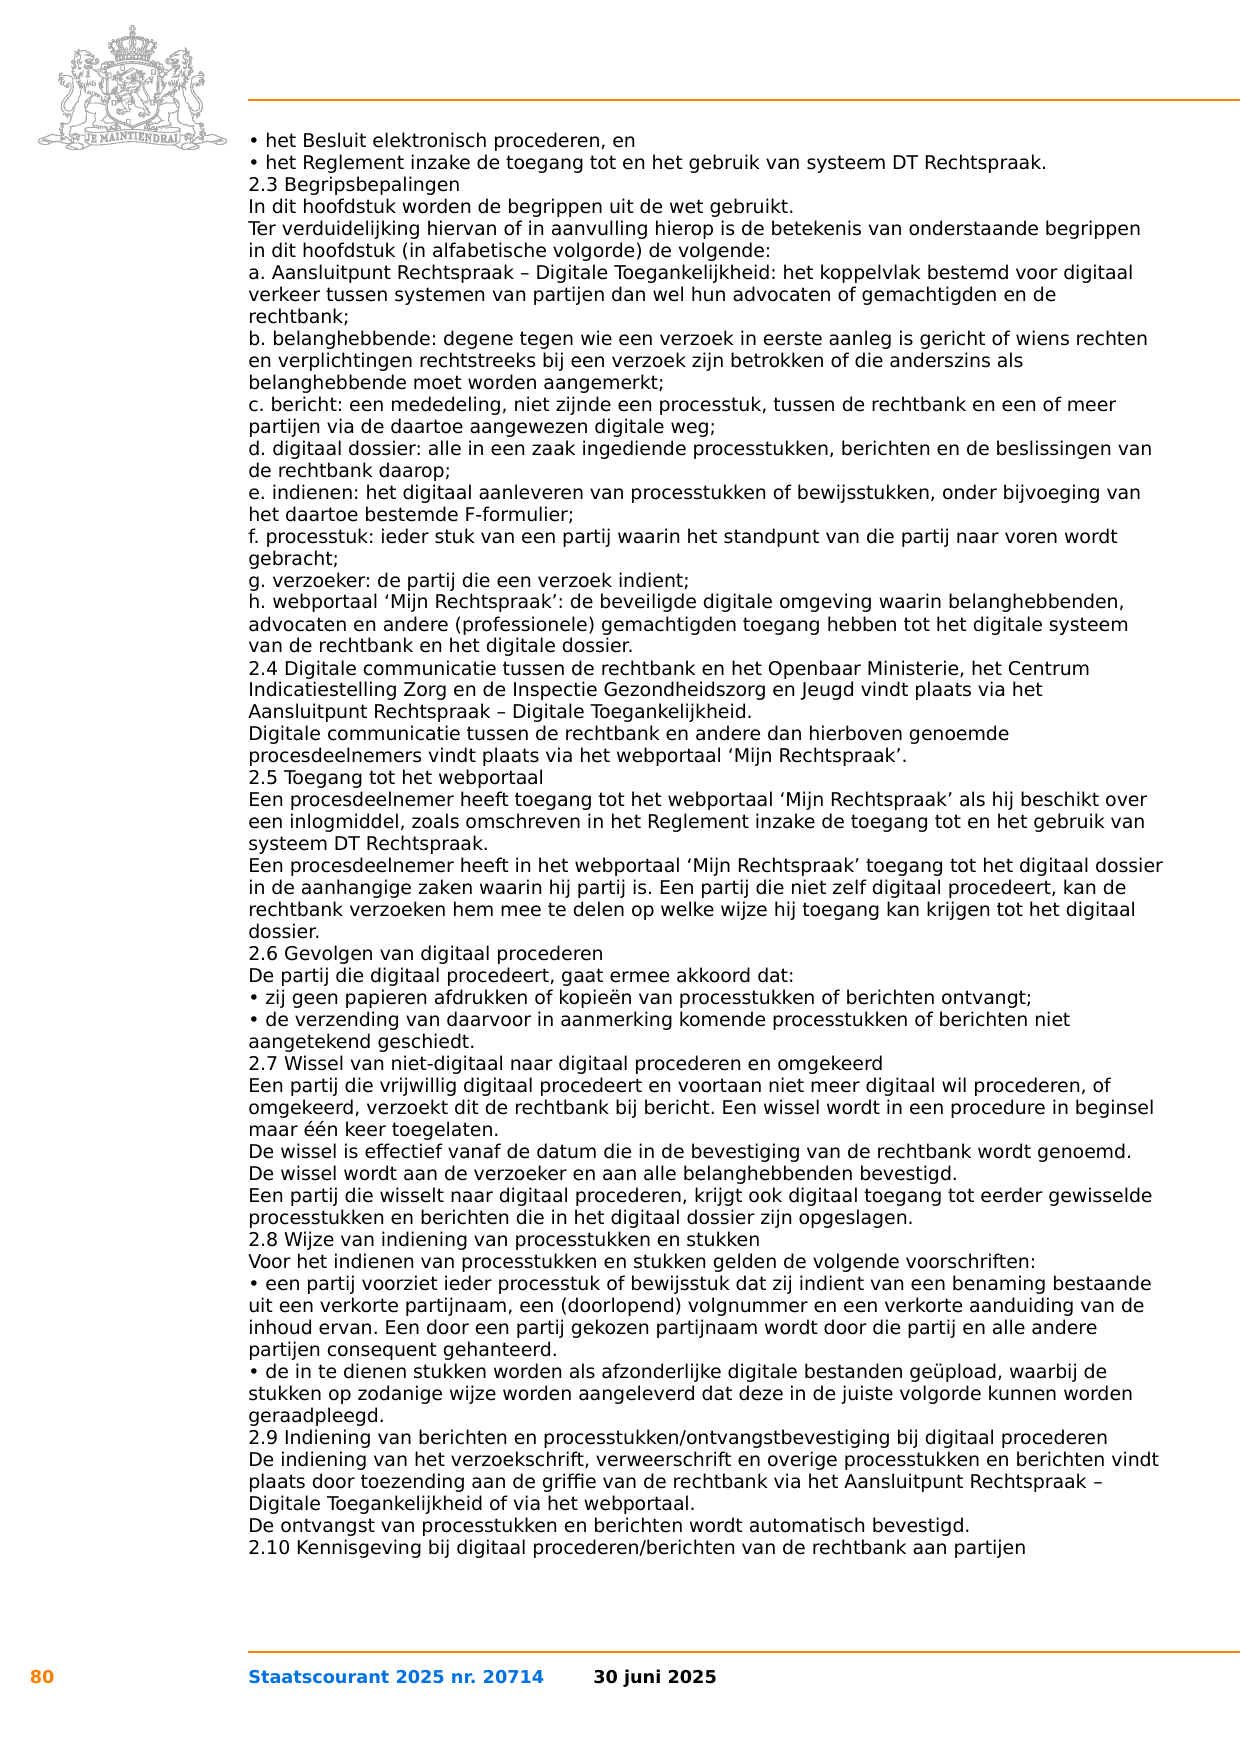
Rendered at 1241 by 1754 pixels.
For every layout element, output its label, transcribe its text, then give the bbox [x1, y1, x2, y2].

text Digitale communicatie tussen de rechtbank en andere dan hierboven genoemde procesdeelnemers vindt plaats via het webportaal ‘Mijn Rechtspraak’. [248, 723, 1163, 767]
text Een partij die vrijwillig digitaal procedeert en voortaan niet meer digitaal wil procederen, of omgekeerd, verzoekt dit de rechtbank bij bericht. Een wissel wordt in een procedure in beginsel maar één keer toegelaten. [248, 1075, 1163, 1141]
text Een partij die wisselt naar digitaal procederen, krijgt ook digitaal toegang tot eerder gewisselde processtukken en berichten die in het digitaal dossier zijn opgeslagen. [248, 1185, 1163, 1229]
text In dit hoofdstuk worden de begrippen uit de wet gebruikt. [248, 196, 1163, 218]
picture [38, 25, 227, 150]
text 2.10 Kennisgeving bij digitaal procederen/berichten van de rechtbank aan partijen [248, 1537, 1163, 1558]
text De ontvangst van processtukken en berichten wordt automatisch bevestigd. [248, 1514, 1163, 1537]
text Een procesdeelnemer heeft in het webportaal ‘Mijn Rechtspraak’ toegang tot het digitaal dossier in de aanhangige zaken waarin hij partij is. Een partij die niet zelf digitaal procedeert, kan de rechtbank verzoeken hem mee te delen op welke wijze hij toegang kan krijgen tot het digitaal dossier. [248, 855, 1163, 943]
text • het Besluit elektronisch procederen, en [248, 130, 1163, 152]
text a. Aansluitpunt Rechtspraak – Digitale Toegankelijkheid: het koppelvlak bestemd voor digitaal verkeer tussen systemen van partijen dan wel hun advocaten of gemachtigden en de rechtbank; [248, 262, 1163, 328]
text • de verzending van daarvoor in aanmerking komende processtukken of berichten niet aangetekend geschiedt. [248, 1009, 1163, 1053]
text f. processtuk: ieder stuk van een partij waarin het standpunt van die partij naar voren wordt gebracht; [248, 526, 1163, 569]
text 2.7 Wissel van niet-digitaal naar digitaal procederen en omgekeerd [248, 1053, 1163, 1075]
text e. indienen: het digitaal aanleveren van processtukken of bewijsstukken, onder bijvoeging van het daartoe bestemde F-formulier; [248, 482, 1163, 526]
text Een procesdeelnemer heeft toegang tot het webportaal ‘Mijn Rechtspraak’ als hij beschikt over een inlogmiddel, zoals omschreven in het Reglement inzake de toegang tot en het gebruik van systeem DT Rechtspraak. [248, 789, 1163, 855]
text Voor het indienen van processtukken en stukken gelden de volgende voorschriften: [248, 1251, 1163, 1273]
text De indiening van het verzoekschrift, verweerschrift en overige processtukken en berichten vindt plaats door toezending aan de griffie van de rechtbank via het Aansluitpunt Rechtspraak – Digitale Toegankelijkheid of via het webportaal. [248, 1449, 1163, 1514]
text c. bericht: een mededeling, niet zijnde een processtuk, tussen de rechtbank en een of meer partijen via de daartoe aangewezen digitale weg; [248, 394, 1163, 438]
text De partij die digitaal procedeert, gaat ermee akkoord dat: [248, 965, 1163, 987]
text • het Reglement inzake de toegang tot en het gebruik van systeem DT Rechtspraak. [248, 152, 1163, 174]
text 2.9 Indiening van berichten en processtukken/ontvangstbevestiging bij digitaal procederen [248, 1427, 1163, 1449]
text h. webportaal ‘Mijn Rechtspraak’: de beveiligde digitale omgeving waarin belanghebbenden, advocaten en andere (professionele) gemachtigden toegang hebben tot het digitale systeem van de rechtbank en het digitale dossier. [248, 591, 1163, 657]
text Ter verduidelijking hiervan of in aanvulling hierop is de betekenis van onderstaande begrippen in dit hoofdstuk (in alfabetische volgorde) de volgende: [248, 218, 1163, 262]
text b. belanghebbende: degene tegen wie een verzoek in eerste aanleg is gericht of wiens rechten en verplichtingen rechtstreeks bij een verzoek zijn betrokken of die anderszins als belanghebbende moet worden aangemerkt; [248, 328, 1163, 394]
text • de in te dienen stukken worden als afzonderlijke digitale bestanden geüpload, waarbij de stukken op zodanige wijze worden aangeleverd dat deze in de juiste volgorde kunnen worden geraadpleegd. [248, 1361, 1163, 1427]
text g. verzoeker: de partij die een verzoek indient; [248, 569, 1163, 591]
text 2.6 Gevolgen van digitaal procederen [248, 943, 1163, 965]
text 2.3 Begripsbepalingen [248, 174, 1163, 196]
text d. digitaal dossier: alle in een zaak ingediende processtukken, berichten en de beslissingen van de rechtbank daarop; [248, 438, 1163, 482]
text 2.4 Digitale communicatie tussen de rechtbank en het Openbaar Ministerie, het Centrum Indicatiestelling Zorg en de Inspectie Gezondheidszorg en Jeugd vindt plaats via het Aansluitpunt Rechtspraak – Digitale Toegankelijkheid. [248, 657, 1163, 723]
text • zij geen papieren afdrukken of kopieën van processtukken of berichten ontvangt; [248, 987, 1163, 1009]
text 2.8 Wijze van indiening van processtukken en stukken [248, 1229, 1163, 1251]
text De wissel is effectief vanaf de datum die in de bevestiging van de rechtbank wordt genoemd. De wissel wordt aan de verzoeker en aan alle belanghebbenden bevestigd. [248, 1141, 1163, 1185]
text 2.5 Toegang tot het webportaal [248, 767, 1163, 789]
text • een partij voorziet ieder processtuk of bewijsstuk dat zij indient van een benaming bestaande uit een verkorte partijnaam, een (doorlopend) volgnummer en een verkorte aanduiding van de inhoud ervan. Een door een partij gekozen partijnaam wordt door die partij en alle andere partijen consequent gehanteerd. [248, 1273, 1163, 1361]
